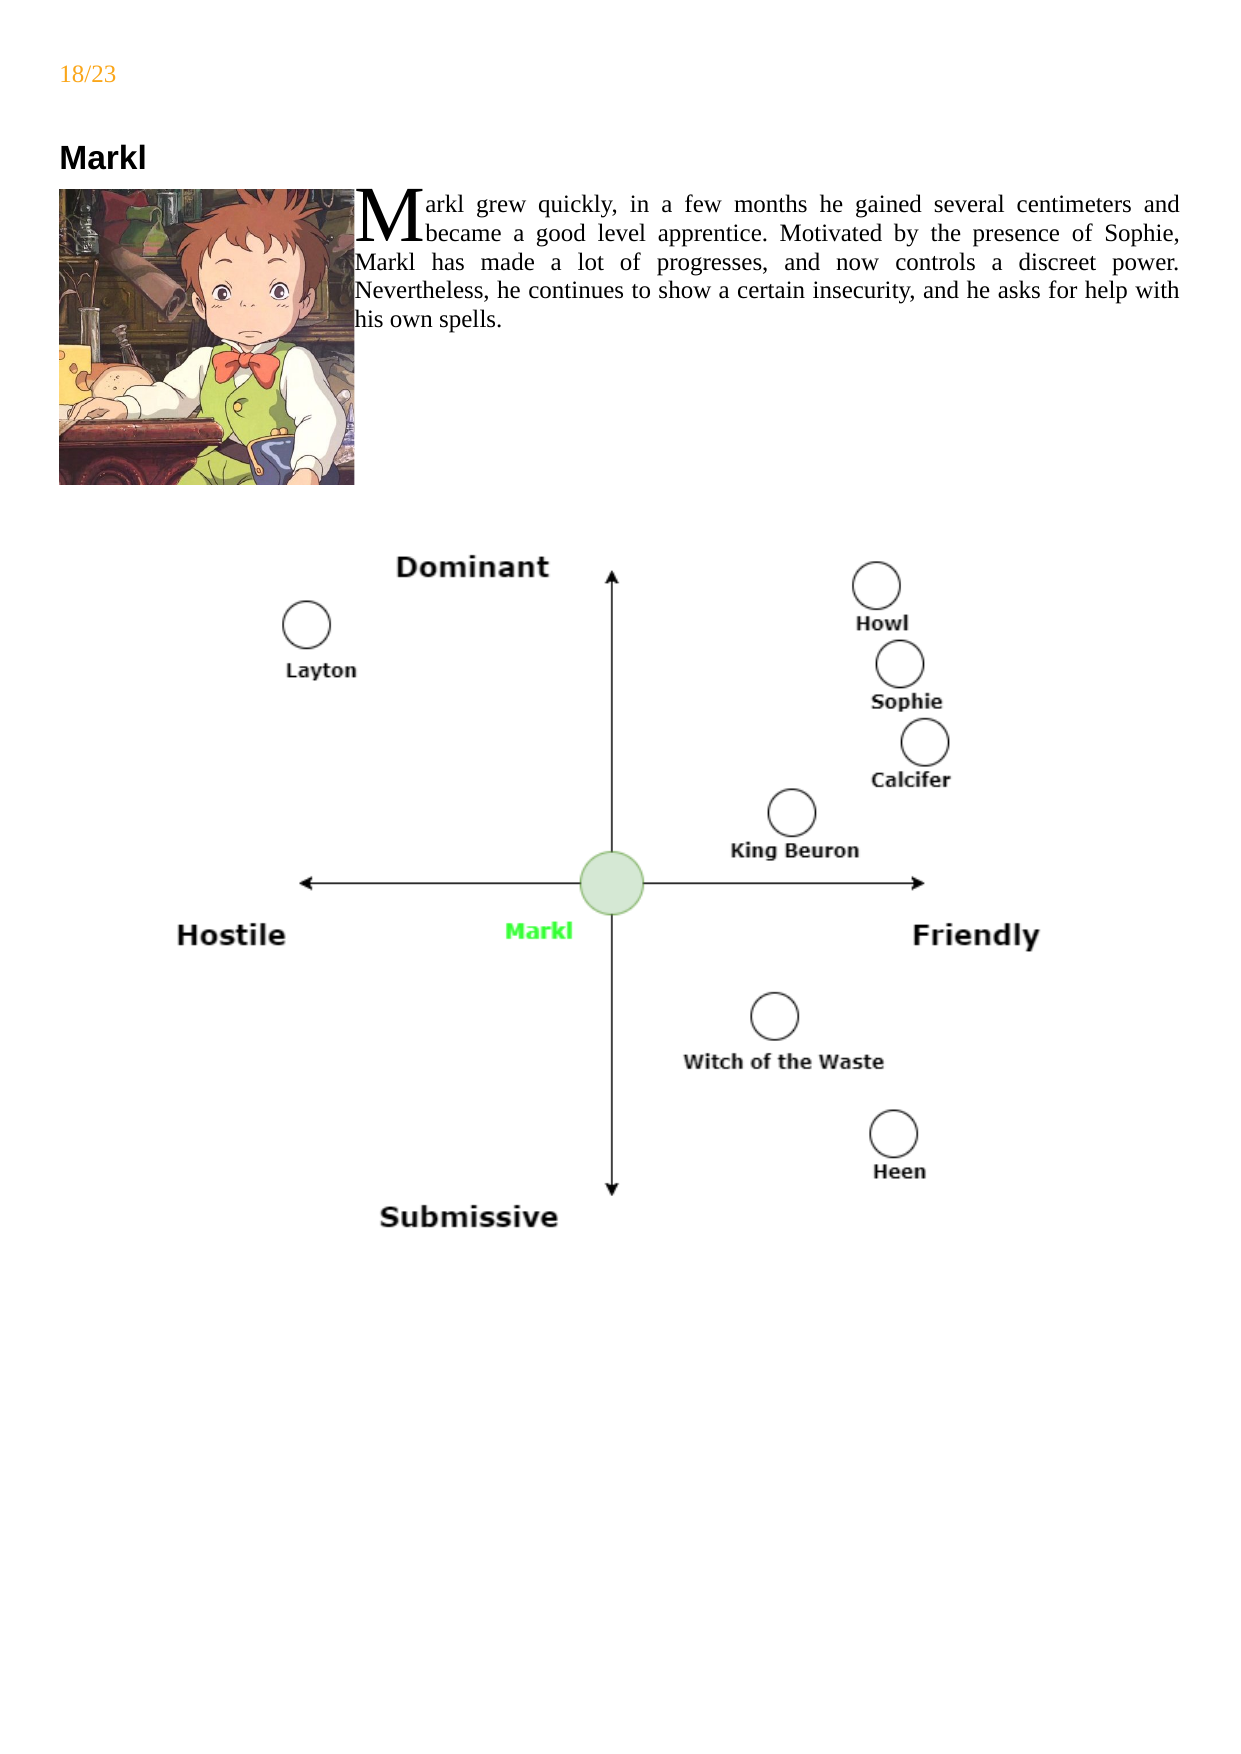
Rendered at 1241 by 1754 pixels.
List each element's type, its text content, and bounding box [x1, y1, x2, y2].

text Markl grew quickly, in a few months he gained several centimeters and became a good level apprentice. Motivated by the presence of Sophie, Markl has made a lot of progresses, and now controls a discreet power. Nevertheless, he continues to show a certain insecurity, and he asks for help with his own spells. [355, 189, 1181, 333]
picture [59, 189, 355, 485]
picture [173, 547, 1067, 1232]
subtitle Markl [59, 138, 1181, 177]
